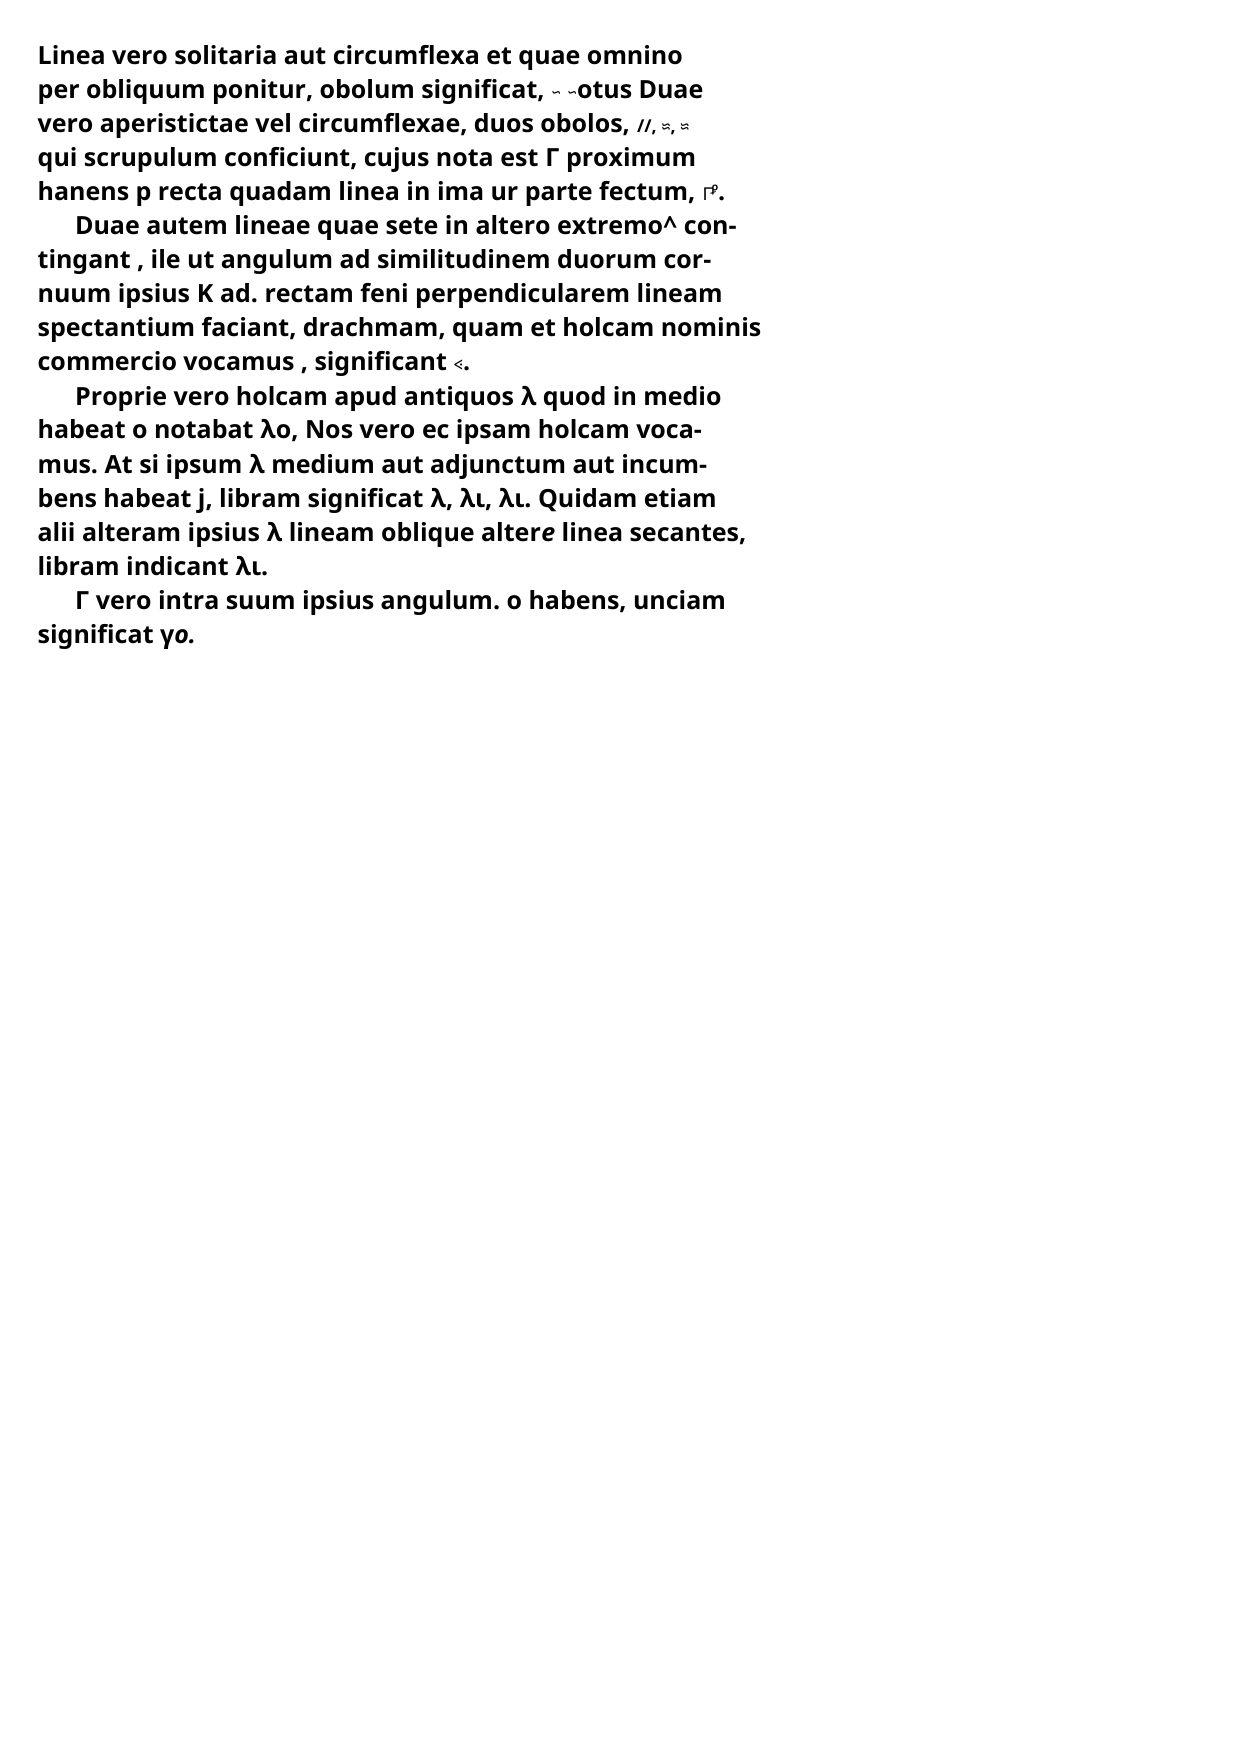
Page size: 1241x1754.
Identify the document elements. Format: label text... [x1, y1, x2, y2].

text Proprie vero holcam apud antiquos λ quod in medio habeat o notabat λο, Nos vero ec ipsam holcam voca- mus. At si ipsum λ medium aut adjunctum aut incum- bens habeat j, libram significat λ, λι, λι. Quidam etiam alii alteram ipsius λ lineam oblique altere linea secantes, libram indicant λι. [37, 378, 1203, 582]
text Linea vero solitaria aut circumflexa et quae omnino per obliquum ponitur, obolum significat, 𐅼 𐅼otus Duae vero aperistictae vel circumflexae, duos obolos, //, 𐅽, 𐅽 qui scrupulum conficiunt, cujus nota est Γ proximum hanens p recta quadam linea in ima ur parte fectum, 𐆈. [37, 37, 1203, 208]
text Duae autem lineae quae sete in altero extremo^ con- tingant , ile ut angulum ad similitudinem duorum cor- nuum ipsius Κ ad. rectam feni perpendicularem lineam spectantium faciant, drachmam, quam et holcam nominis commercio vocamus , significant 𐅻. [37, 208, 1203, 378]
text Γ vero intra suum ipsius angulum. o habens, unciam significat γο. [37, 582, 1203, 651]
